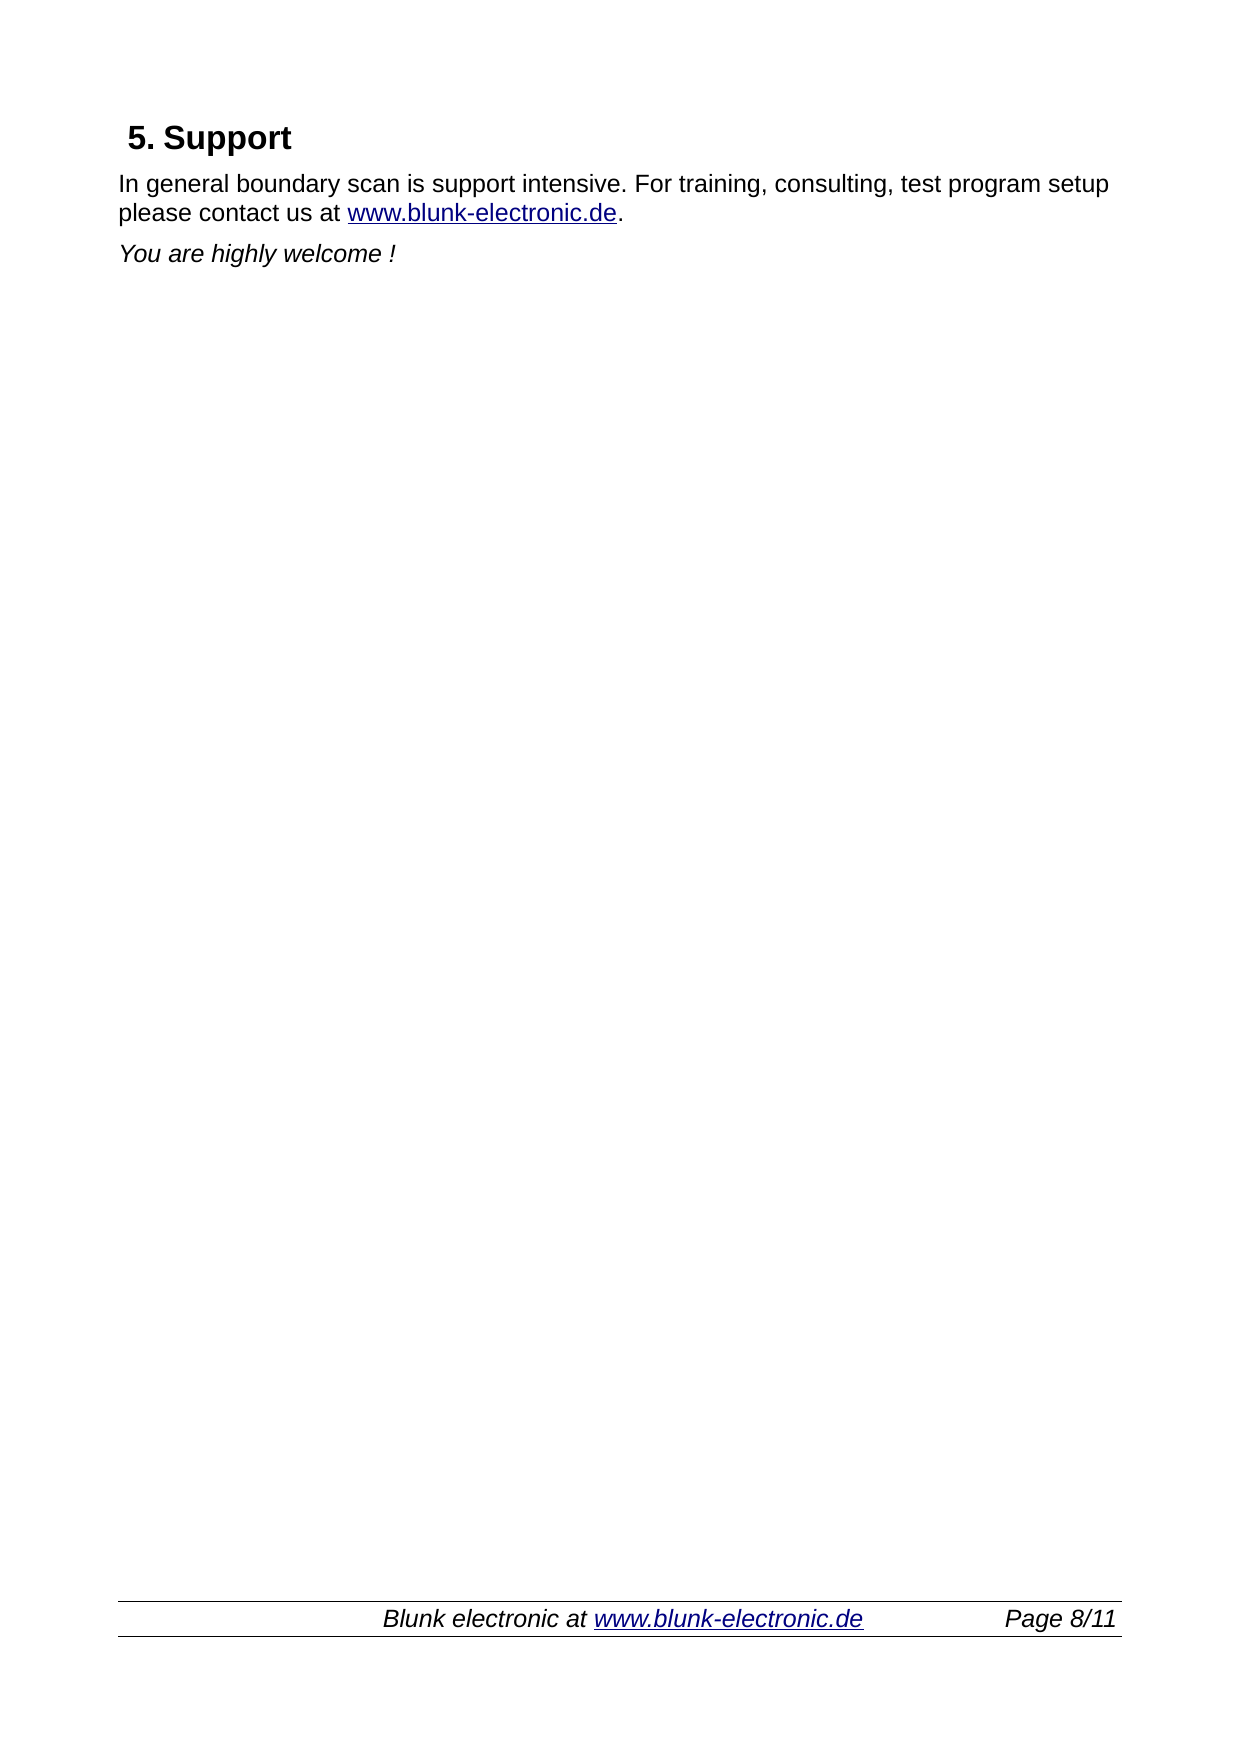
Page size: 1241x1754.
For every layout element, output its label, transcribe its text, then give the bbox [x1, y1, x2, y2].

subtitle Support [118, 118, 1122, 157]
text In general boundary scan is support intensive. For training, consulting, test program setup please contact us at www.blunk-electronic.de. [118, 169, 1122, 227]
text You are highly welcome ! [118, 239, 1122, 268]
